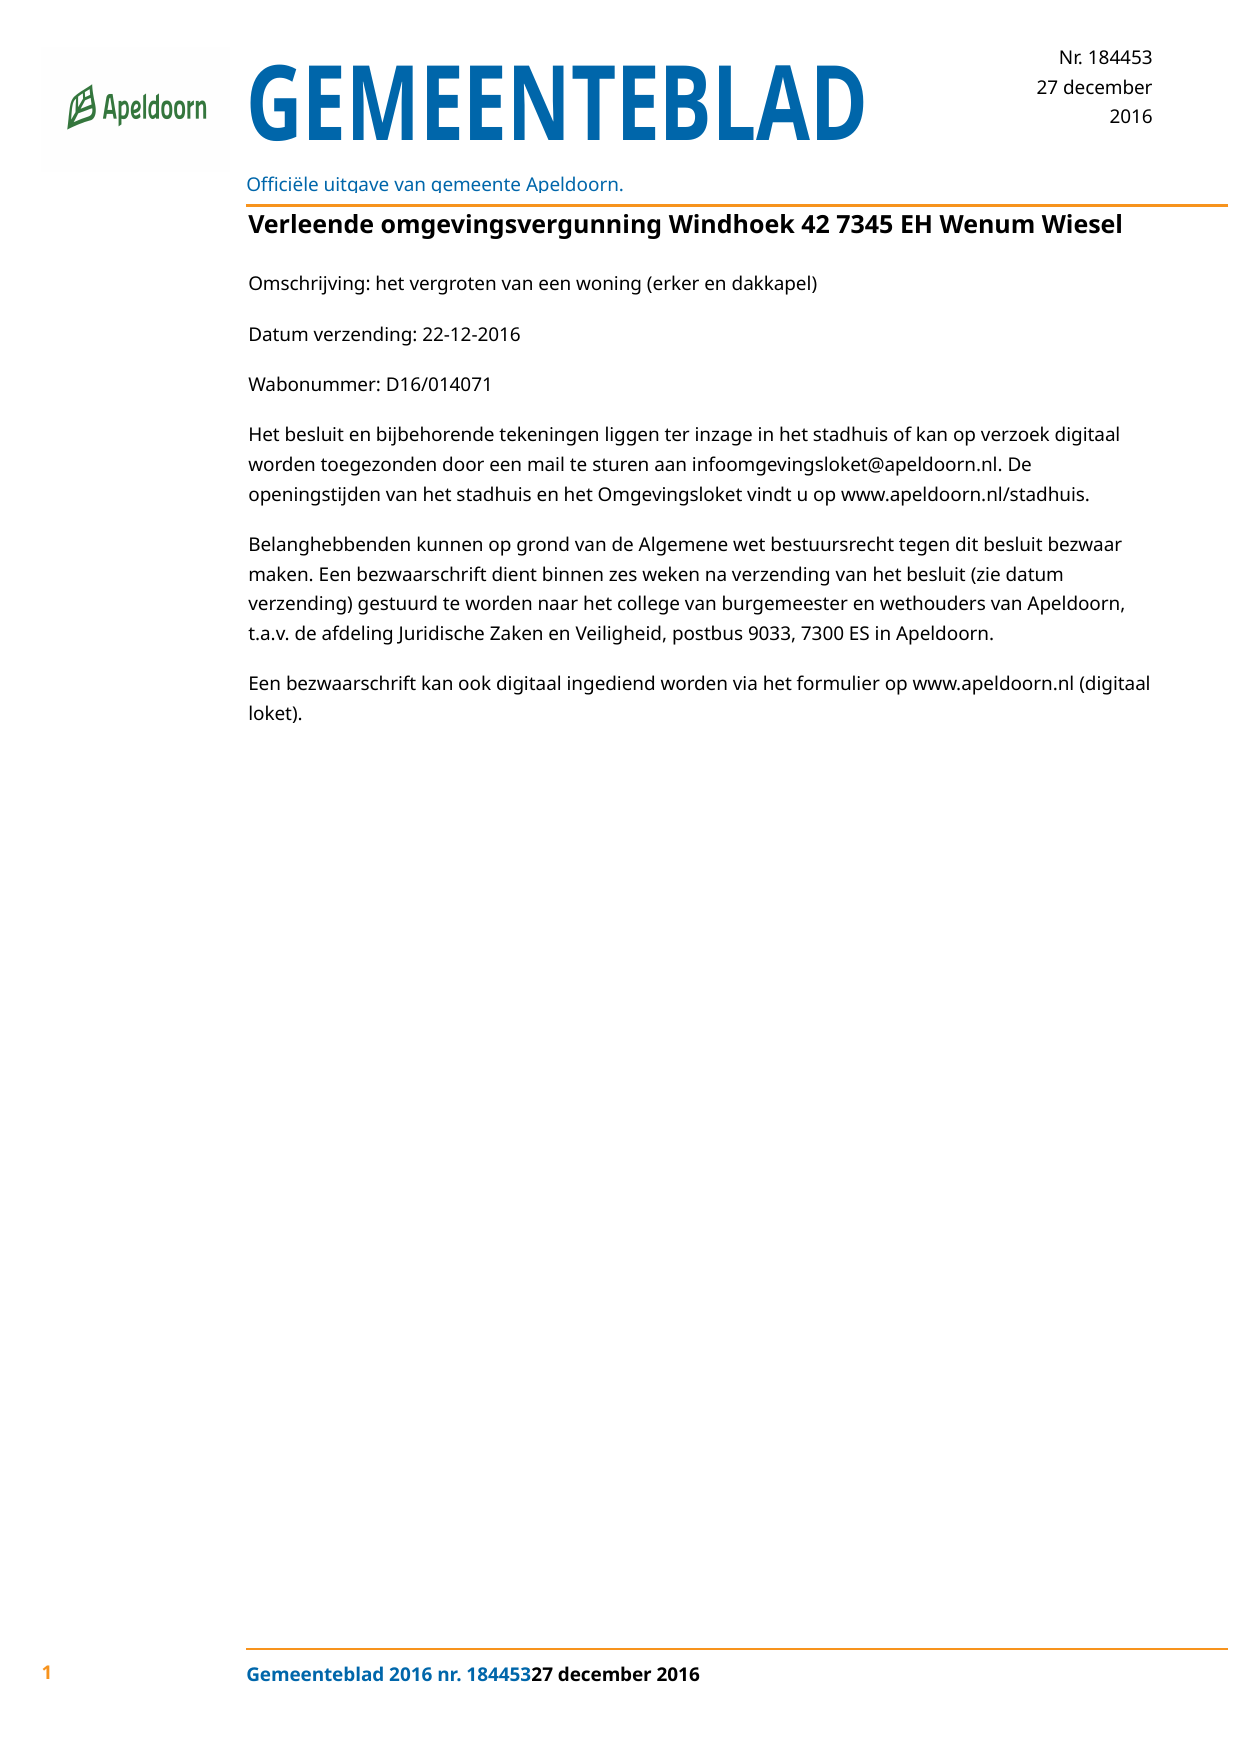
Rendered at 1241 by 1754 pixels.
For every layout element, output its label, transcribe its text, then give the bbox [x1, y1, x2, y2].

text Belanghebbenden kunnen op grond van de Algemene wet bestuursrecht tegen dit besluit bezwaar maken. Een bezwaarschrift dient binnen zes weken na verzending van het besluit (zie datum verzending) gestuurd te worden naar het college van burgemeester en wethouders van Apeldoorn, t.a.v. de afdeling Juridische Zaken en Veiligheid, postbus 9033, 7300 ES in Apeldoorn. [248, 531, 1152, 646]
text Omschrijving: het vergroten van een woning (erker en dakkapel) [248, 270, 1152, 296]
picture [41, 47, 231, 172]
text Het besluit en bijbehorende tekeningen liggen ter inzage in het stadhuis of kan op verzoek digitaal worden toegezonden door een mail te sturen aan infoomgevingsloket@apeldoorn.nl. De openingstijden van het stadhuis en het Omgevingsloket vindt u op www.apeldoorn.nl/stadhuis. [248, 422, 1152, 506]
text Een bezwaarschrift kan ook digitaal ingediend worden via het formulier op www.apeldoorn.nl (digitaal loket). [248, 670, 1152, 726]
text Wabonummer: D16/014071 [248, 371, 1152, 397]
text Datum verzending: 22-12-2016 [248, 321, 1152, 346]
text Verleende omgevingsvergunning Windhoek 42 7345 EH Wenum Wiesel [248, 207, 1152, 241]
